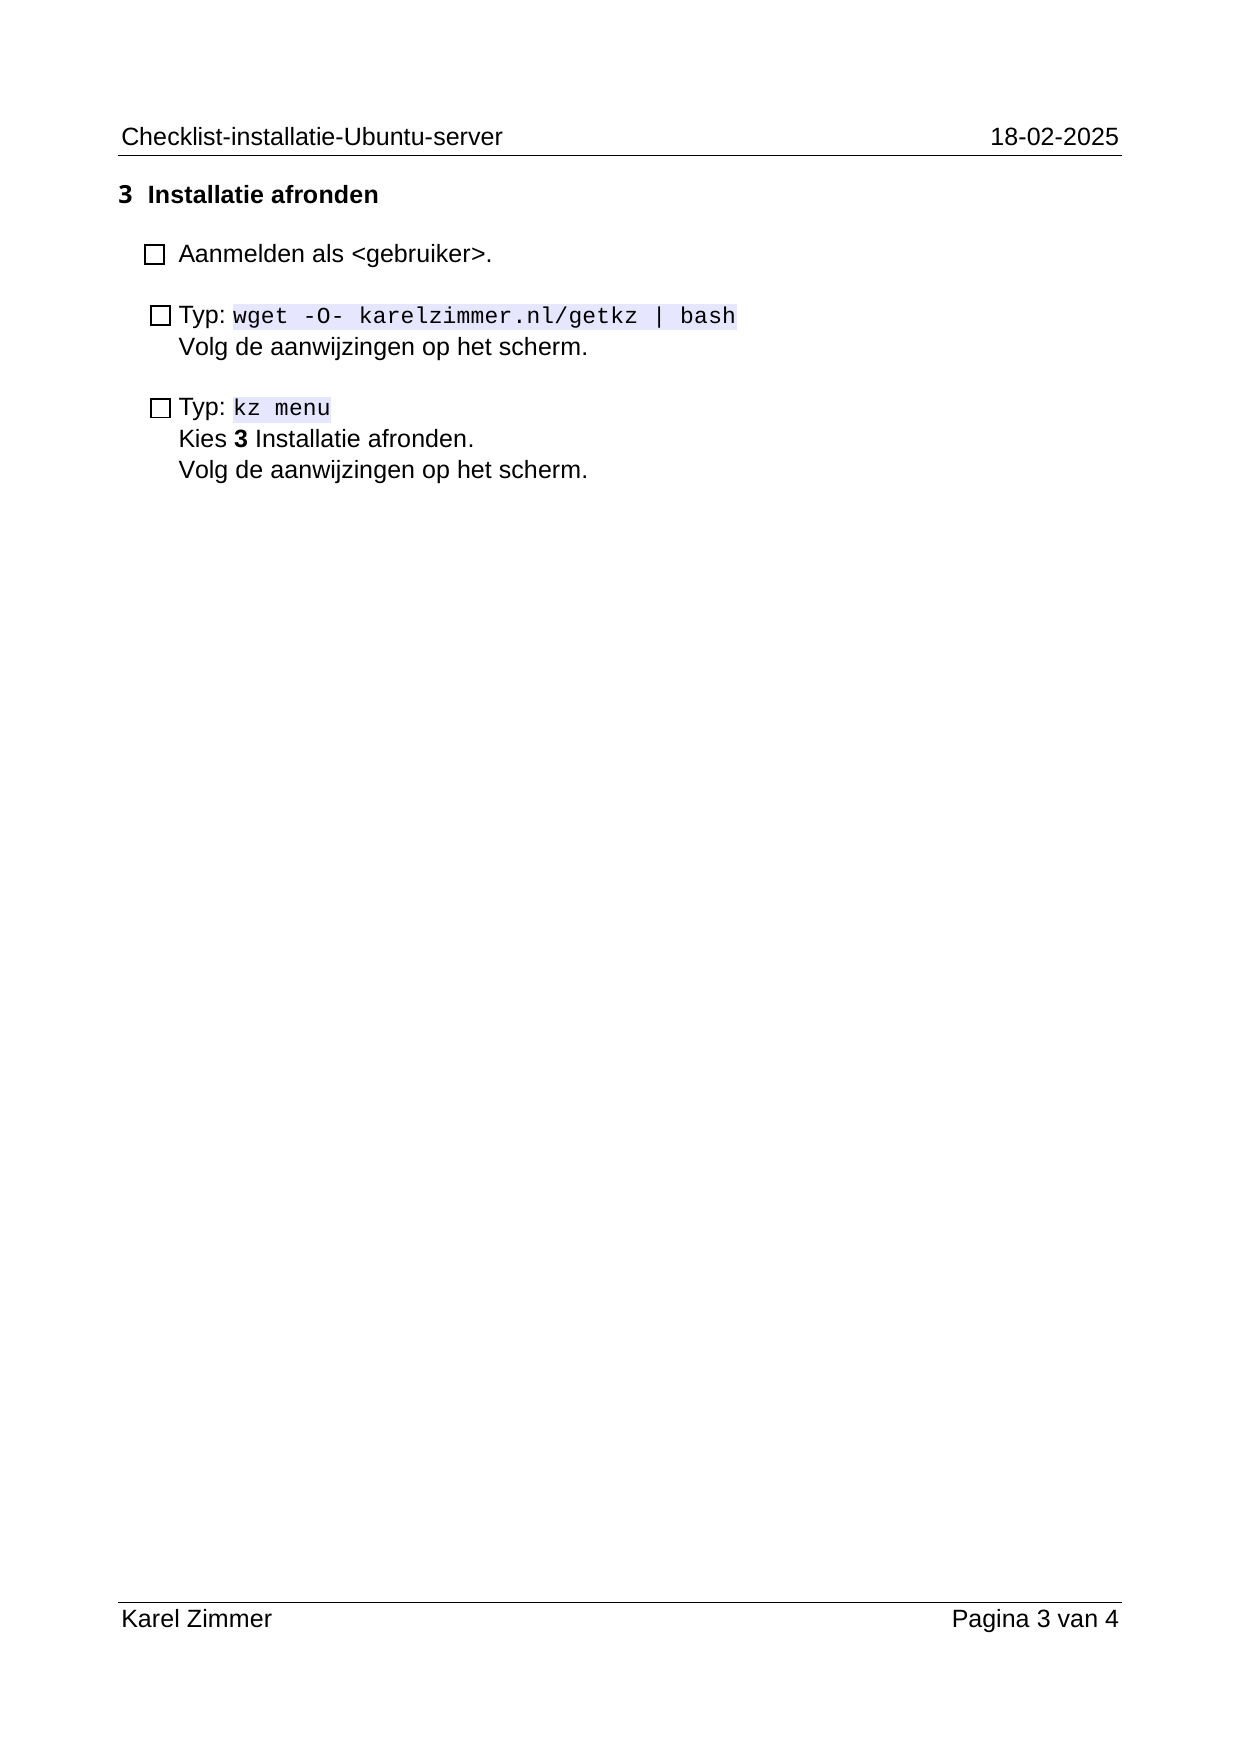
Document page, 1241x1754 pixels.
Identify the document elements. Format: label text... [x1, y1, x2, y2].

table_cell [142, 454, 177, 485]
table_cell [142, 362, 177, 392]
table_cell [118, 332, 142, 362]
table_cell Kies 3 Installatie afronden. [177, 424, 1122, 454]
table_cell Typ: kz menu [177, 392, 1122, 424]
table_cell Volg de aanwijzingen op het scherm. [177, 454, 1122, 485]
table_cell [142, 269, 177, 300]
table_cell [142, 300, 177, 332]
table_cell [142, 392, 177, 424]
table_cell [142, 332, 177, 362]
table_header [118, 239, 142, 269]
table_cell [118, 424, 142, 454]
table_header [142, 239, 177, 269]
table_cell [118, 454, 142, 485]
table_cell Typ: wget -O- karelzimmer.nl/getkz | bash [177, 300, 1122, 332]
table_cell [142, 424, 177, 454]
table_cell [118, 392, 142, 424]
table_cell [118, 269, 142, 300]
table_cell [118, 362, 142, 392]
list Installatie afronden [118, 177, 1122, 211]
table_header Aanmelden als <gebruiker>. [177, 239, 1122, 269]
table_cell [177, 269, 1122, 300]
table_cell [118, 300, 142, 332]
table_cell Volg de aanwijzingen op het scherm. [177, 332, 1122, 362]
table_cell [177, 362, 1122, 392]
